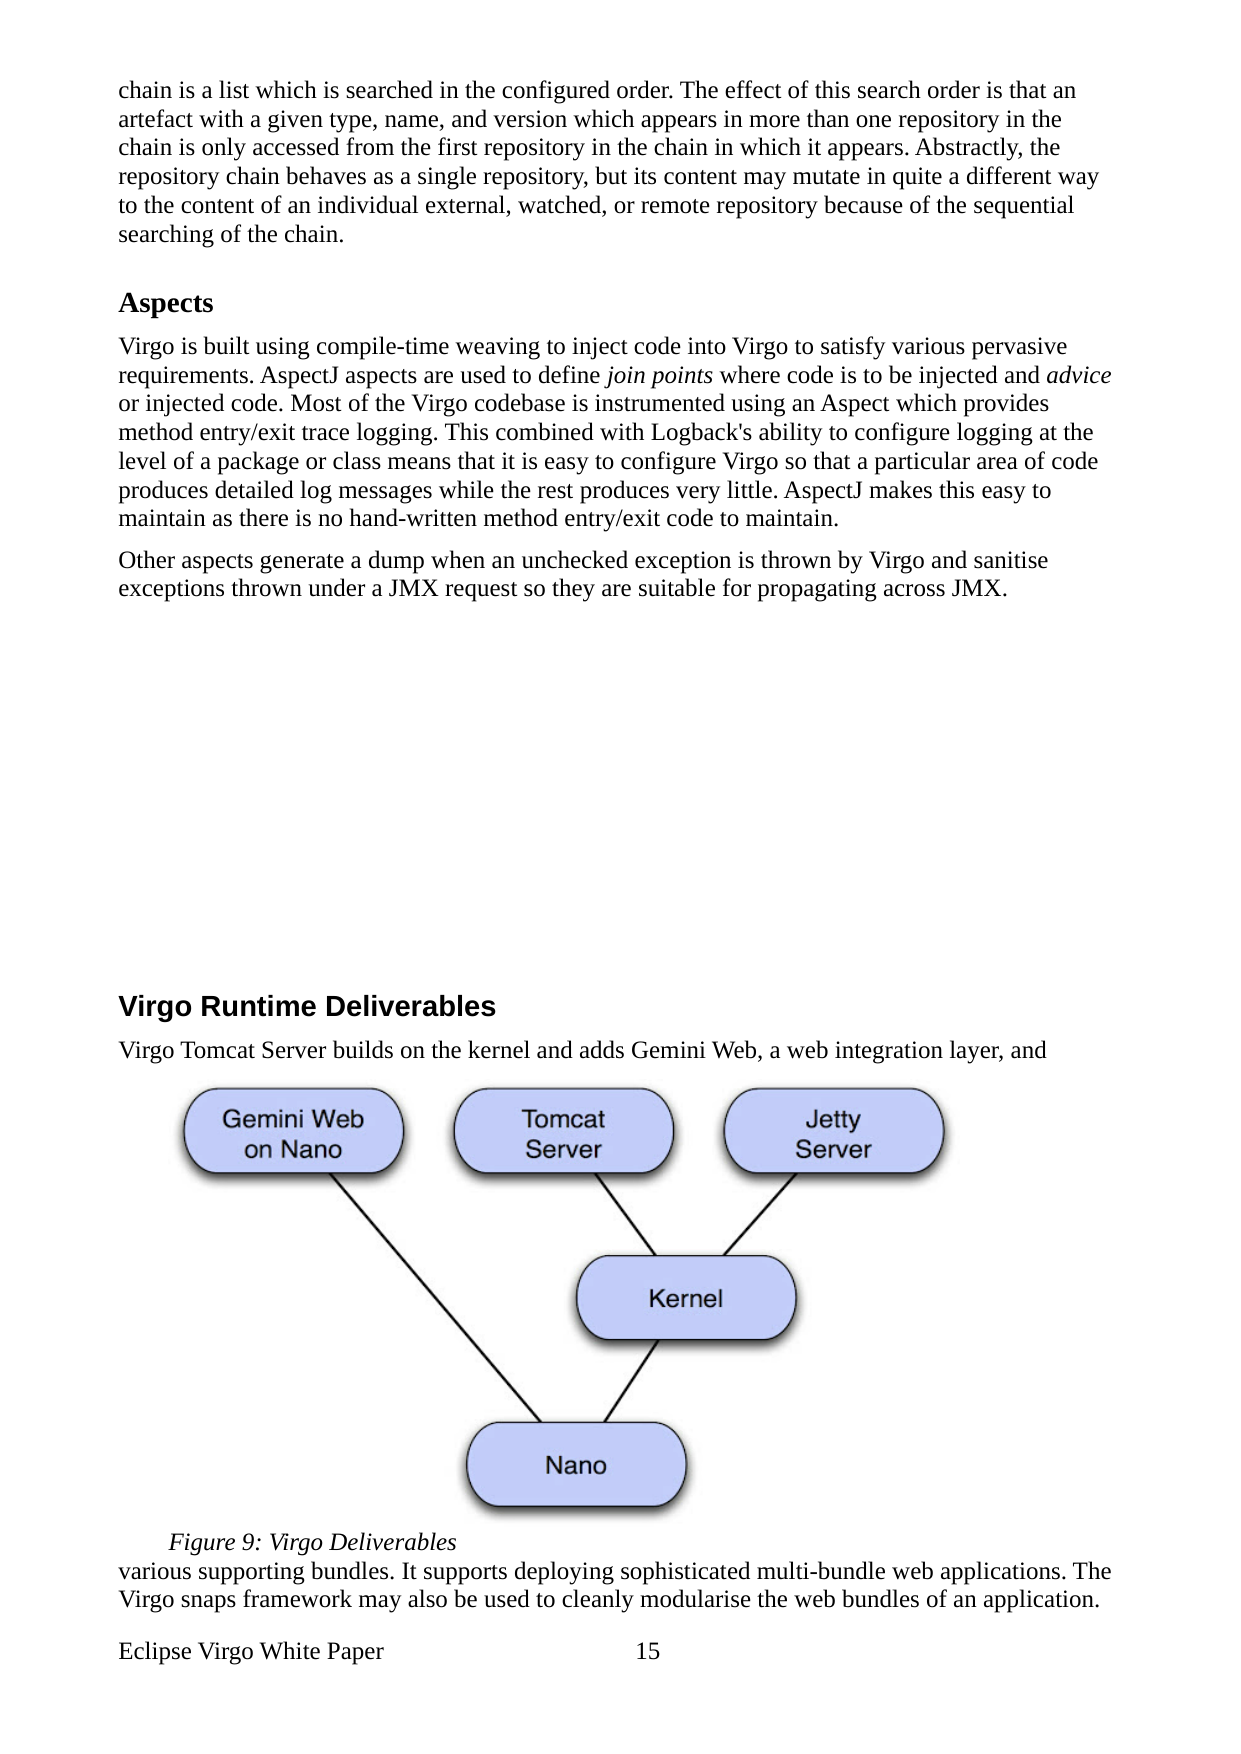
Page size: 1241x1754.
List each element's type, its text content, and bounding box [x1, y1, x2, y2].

text Other aspects generate a dump when an unchecked exception is thrown by Virgo and sanitise exceptions thrown under a JMX request so they are suitable for propagating across JMX. [118, 545, 1122, 602]
text Virgo Tomcat Server builds on the kernel and adds Gemini Web, a web integration layer, and various supporting bundles. It supports deploying sophisticated multi-bundle web applications. The Virgo snaps framework may also be used to cleanly modularise the web bundles of an application. [118, 1035, 1122, 1613]
text chain is a list which is searched in the configured order. The effect of this search order is that an artefact with a given type, name, and version which appears in more than one repository in the chain is only accessed from the first repository in the chain in which it appears. Abstractly, the repository chain behaves as a single repository, but its content may mutate in quite a different way to the content of an individual external, watched, or remote repository because of the sequential searching of the chain. [118, 75, 1122, 247]
picture [168, 1079, 960, 1527]
subtitle [168, 1067, 960, 1079]
subtitle Virgo Runtime Deliverables [118, 989, 1122, 1022]
subtitle Aspects [118, 285, 1122, 318]
text Figure 9: Virgo Deliverables [168, 1527, 960, 1556]
text Virgo is built using compile-time weaving to inject code into Virgo to satisfy various pervasive requirements. AspectJ aspects are used to define join points where code is to be injected and advice or injected code. Most of the Virgo codebase is instrumented using an Aspect which provides method entry/exit trace logging. This combined with Logback's ability to configure logging at the level of a package or class means that it is easy to configure Virgo so that a particular area of code produces detailed log messages while the rest produces very little. AspectJ makes this easy to maintain as there is no hand-written method entry/exit code to maintain. [118, 331, 1122, 532]
